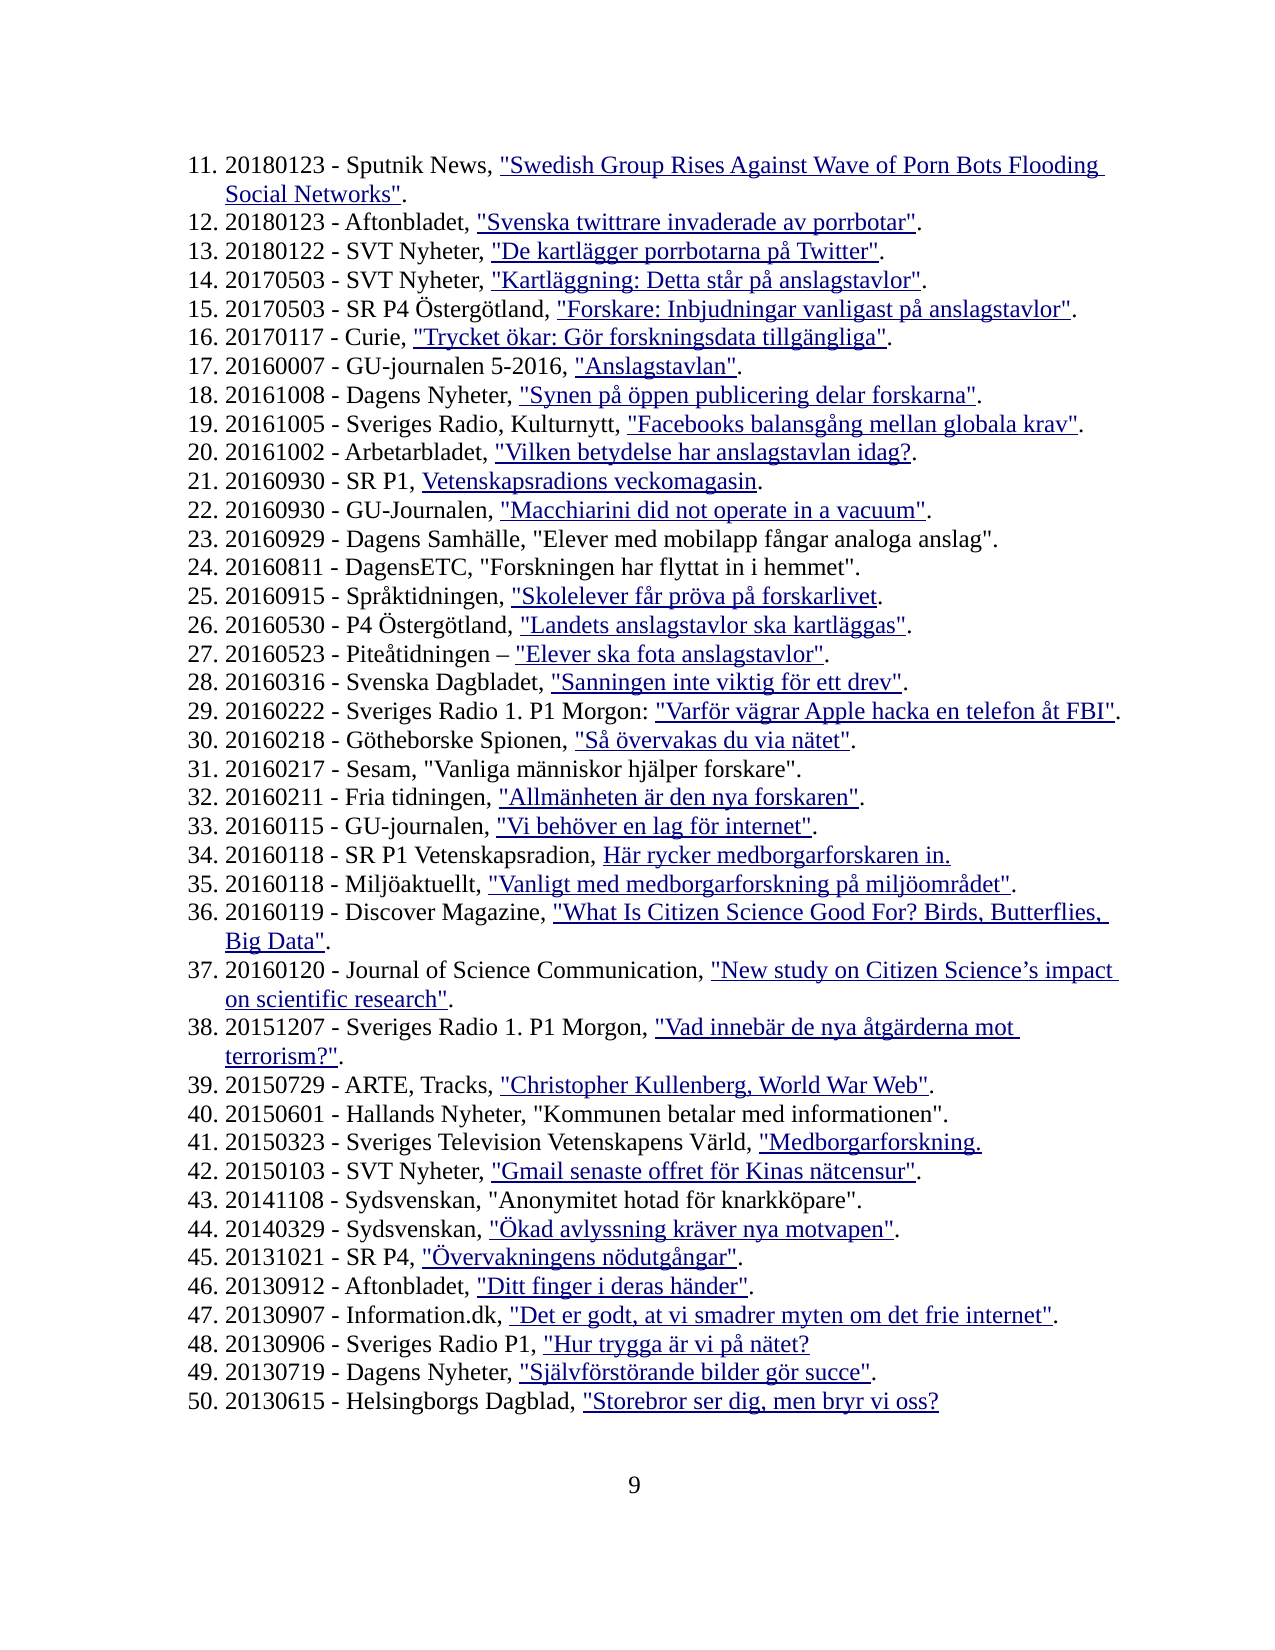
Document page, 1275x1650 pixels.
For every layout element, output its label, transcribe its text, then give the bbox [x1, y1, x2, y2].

list 20160115 - GU-journalen, "Vi behöver en lag för internet". [187, 811, 1125, 840]
list 20130906 - Sveriges Radio P1, "Hur trygga är vi på nätet? [187, 1329, 1125, 1357]
list 20130615 - Helsingborgs Dagblad, "Storebror ser dig, men bryr vi oss? [187, 1386, 1125, 1415]
list 20160930 - GU-Journalen, "Macchiarini did not operate in a vacuum". [187, 495, 1125, 524]
list 20160811 - DagensETC, "Forskningen har flyttat in i hemmet". [187, 552, 1125, 581]
list 20141108 - Sydsvenskan, "Anonymitet hotad för knarkköpare". [187, 1185, 1125, 1214]
list 20160316 - Svenska Dagbladet, "Sanningen inte viktig för ett drev". [187, 667, 1125, 696]
list 20160118 - SR P1 Vetenskapsradion, Här rycker medborgarforskaren in. [187, 840, 1125, 869]
list 20160929 - Dagens Samhälle, "Elever med mobilapp fångar analoga anslag". [187, 524, 1125, 552]
list 20160218 - Götheborske Spionen, "Så övervakas du via nätet". [187, 725, 1125, 754]
list 20130912 - Aftonbladet, "Ditt finger i deras händer". [187, 1271, 1125, 1300]
list 20161008 - Dagens Nyheter, "Synen på öppen publicering delar forskarna". [187, 380, 1125, 409]
list 20160118 - Miljöaktuellt, "Vanligt med medborgarforskning på miljöområdet". [187, 869, 1125, 897]
list 20160222 - Sveriges Radio 1. P1 Morgon: "Varför vägrar Apple hacka en telefon åt FBI". [187, 696, 1125, 725]
list 20160120 - Journal of Science Communication, "New study on Citizen Science’s impact on scientific research". [187, 955, 1125, 1012]
list 20170503 - SR P4 Östergötland, "Forskare: Inbjudningar vanligast på anslagstavlor". [187, 294, 1125, 322]
list 20140329 - Sydsvenskan, "Ökad avlyssning kräver nya motvapen". [187, 1214, 1125, 1242]
list 20160119 - Discover Magazine, "What Is Citizen Science Good For? Birds, Butterflies, Big Data". [187, 897, 1125, 955]
list 20160217 - Sesam, "Vanliga människor hjälper forskare". [187, 754, 1125, 782]
list 20150601 - Hallands Nyheter, "Kommunen betalar med informationen". [187, 1099, 1125, 1127]
list 20180123 - Aftonbladet, "Svenska twittrare invaderade av porrbotar". [187, 207, 1125, 236]
list 20130907 - Information.dk, "Det er godt, at vi smadrer myten om det frie internet". [187, 1300, 1125, 1329]
list 20160530 - P4 Östergötland, "Landets anslagstavlor ska kartläggas". [187, 610, 1125, 639]
list 20160211 - Fria tidningen, "Allmänheten är den nya forskaren". [187, 782, 1125, 811]
list 20180122 - SVT Nyheter, "De kartlägger porrbotarna på Twitter". [187, 236, 1125, 265]
list 20160930 - SR P1, Vetenskapsradions veckomagasin. [187, 466, 1125, 495]
list 20150323 - Sveriges Television Vetenskapens Värld, "Medborgarforskning. [187, 1127, 1125, 1156]
list 20160523 - Piteåtidningen – "Elever ska fota anslagstavlor". [187, 639, 1125, 667]
list 20150103 - SVT Nyheter, "Gmail senaste offret för Kinas nätcensur". [187, 1156, 1125, 1185]
list 20161005 - Sveriges Radio, Kulturnytt, "Facebooks balansgång mellan globala krav". [187, 409, 1125, 437]
list 20160915 - Språktidningen, "Skolelever får pröva på forskarlivet. [187, 581, 1125, 610]
list 20130719 - Dagens Nyheter, "Självförstörande bilder gör succe". [187, 1357, 1125, 1386]
list 20161002 - Arbetarbladet, "Vilken betydelse har anslagstavlan idag?. [187, 437, 1125, 466]
list 20131021 - SR P4, "Övervakningens nödutgångar". [187, 1242, 1125, 1271]
list 20180123 - Sputnik News, "Swedish Group Rises Against Wave of Porn Bots Flooding Social Networks". [187, 150, 1125, 207]
list 20151207 - Sveriges Radio 1. P1 Morgon, "Vad innebär de nya åtgärderna mot terrorism?". [187, 1012, 1125, 1070]
list 20170117 - Curie, "Trycket ökar: Gör forskningsdata tillgängliga". [187, 322, 1125, 351]
list 20170503 - SVT Nyheter, "Kartläggning: Detta står på anslagstavlor". [187, 265, 1125, 294]
list 20160007 - GU-journalen 5-2016, "Anslagstavlan". [187, 351, 1125, 380]
list 20150729 - ARTE, Tracks, "Christopher Kullenberg, World War Web". [187, 1070, 1125, 1099]
